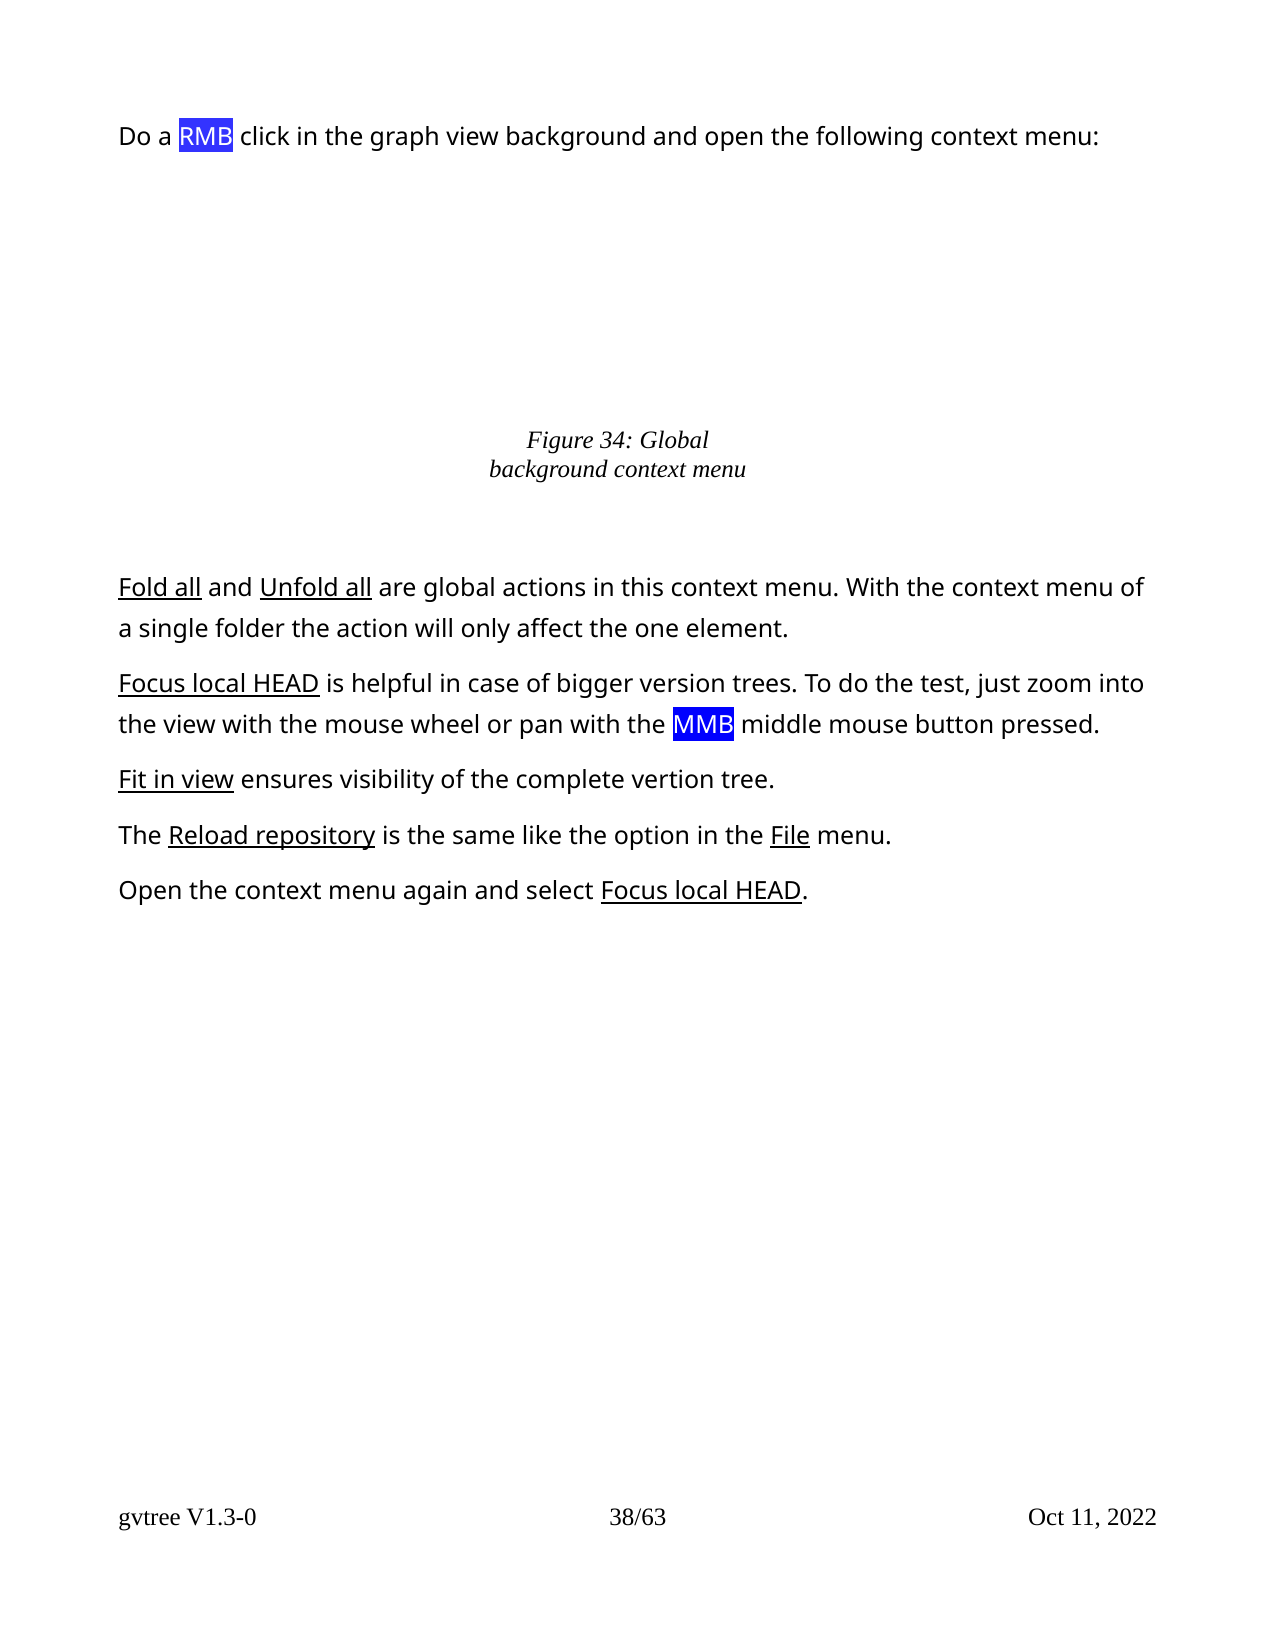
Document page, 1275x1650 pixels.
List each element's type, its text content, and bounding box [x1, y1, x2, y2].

text Fit in view ensures visibility of the complete vertion tree. [118, 762, 1157, 796]
text The Reload repository is the same like the option in the File menu. [118, 817, 1157, 852]
text Open the context menu again and select Focus local HEAD. [118, 873, 1157, 907]
text Focus local HEAD is helpful in case of bigger version trees. To do the test, just zoom into the view with the mouse wheel or pan with the MMB middle mouse button pressed. [118, 666, 1157, 741]
text Fold all and Unfold all are global actions in this context menu. With the context menu of a single folder the action will only affect the one element. [118, 569, 1157, 644]
text Do a RMB click in the graph view background and open the following context menu: [118, 118, 1157, 152]
text Figure 34: Global background context menu [467, 165, 771, 483]
